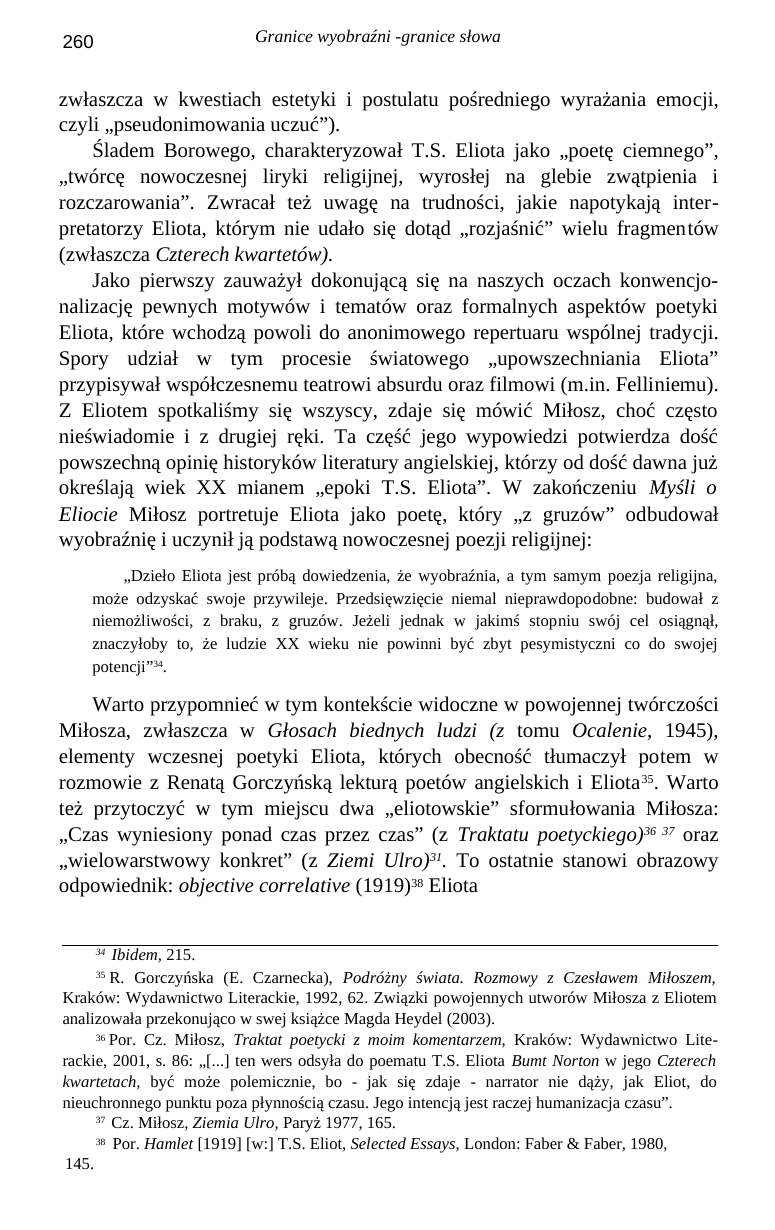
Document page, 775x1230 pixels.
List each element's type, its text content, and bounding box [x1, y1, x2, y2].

text 37 Cz. Miłosz, Ziemia Ulro, Paryż 1977, 165. [62, 1113, 718, 1132]
text 260 [62, 31, 100, 52]
text Jako pierwszy zauważył dokonującą się na naszych oczach konwencjo- nalizację pewnych motywów i tematów oraz formalnych aspektów poetyki Eliota, które wchodzą powoli do anonimowego repertuaru wspólnej trady­cji. Spory udział w tym procesie światowego „upowszechniania Eliota” przypisywał współczesnemu teatrowi absurdu oraz filmowi (m.in. Felli­niemu). Z Eliotem spotkaliśmy się wszyscy, zdaje się mówić Miłosz, choć często nieświadomie i z drugiej ręki. Ta część jego wypowiedzi potwierdza dość powszechną opinię historyków literatury angielskiej, którzy od dość dawna już określają wiek XX mianem „epoki T.S. Eliota”. W zakończeniu Myśli o Eliocie Miłosz portretuje Eliota jako poetę, który „z gruzów” od­budował wyobraźnię i uczynił ją podstawą nowoczesnej poezji religijnej: [59, 268, 719, 551]
text Granice wyobraźni -granice słowa [255, 26, 525, 46]
text „Dzieło Eliota jest próbą dowiedzenia, że wyobraźnia, a tym samym poezja religijna, może odzyskać swoje przywileje. Przedsięwzięcie niemal nieprawdopo­dobne: budował z niemożliwości, z braku, z gruzów. Jeżeli jednak w jakimś stop­niu swój cel osiągnął, znaczyłoby to, że ludzie XX wieku nie powinni być zbyt pesymistyczni co do swojej potencji”34. [92, 566, 719, 676]
text 36 Por. Cz. Miłosz, Traktat poetycki z moim komentarzem, Kraków: Wydawnictwo Lite­rackie, 2001, s. 86: „[...] ten wers odsyła do poematu T.S. Eliota Bumt Norton w jego Czte­rech kwartetach, być może polemicznie, bo - jak się zdaje - narrator nie dąży, jak Eliot, do nieuchronnego punktu poza płynnością czasu. Jego intencją jest raczej humanizacja czasu”. [62, 1030, 718, 1112]
text 35 R. Gorczyńska (E. Czarnecka), Podróżny świata. Rozmowy z Czesławem Miłoszem, Kraków: Wydawnictwo Literackie, 1992, 62. Związki powojennych utworów Miłosza z Eliotem analizowała przekonująco w swej książce Magda Heydel (2003). [62, 967, 718, 1028]
text zwłaszcza w kwestiach estetyki i postulatu pośredniego wyrażania emo­cji, czyli „pseudonimowania uczuć”). [59, 86, 719, 136]
text Warto przypomnieć w tym kontekście widoczne w powojennej twór­czości Miłosza, zwłaszcza w Głosach biednych ludzi (z tomu Ocalenie, 1945), elementy wczesnej poetyki Eliota, których obecność tłumaczył po­tem w rozmowie z Renatą Gorczyńską lekturą poetów angielskich i Eliota35. Warto też przytoczyć w tym miejscu dwa „eliotowskie” sformu­łowania Miłosza: „Czas wyniesiony ponad czas przez czas” (z Traktatu poetyckiego)36 37 oraz „wielowarstwowy konkret” (z Ziemi Ulro)31. To ostat­nie stanowi obrazowy odpowiednik: objective correlative (1919)38 Eliota [59, 692, 719, 897]
text Śladem Borowego, charakteryzował T.S. Eliota jako „poetę ciemne­go”, „twórcę nowoczesnej liryki religijnej, wyrosłej na glebie zwątpienia i rozczarowania”. Zwracał też uwagę na trudności, jakie napotykają inter­pretatorzy Eliota, którym nie udało się dotąd „rozjaśnić” wielu fragmen­tów (zwłaszcza Czterech kwartetów). [59, 138, 719, 266]
text 145. [65, 1154, 99, 1173]
text 38 Por. Hamlet [1919] [w:] T.S. Eliot, Selected Essays, London: Faber & Faber, 1980, [62, 1134, 717, 1153]
text 34 Ibidem, 215. [62, 946, 718, 964]
